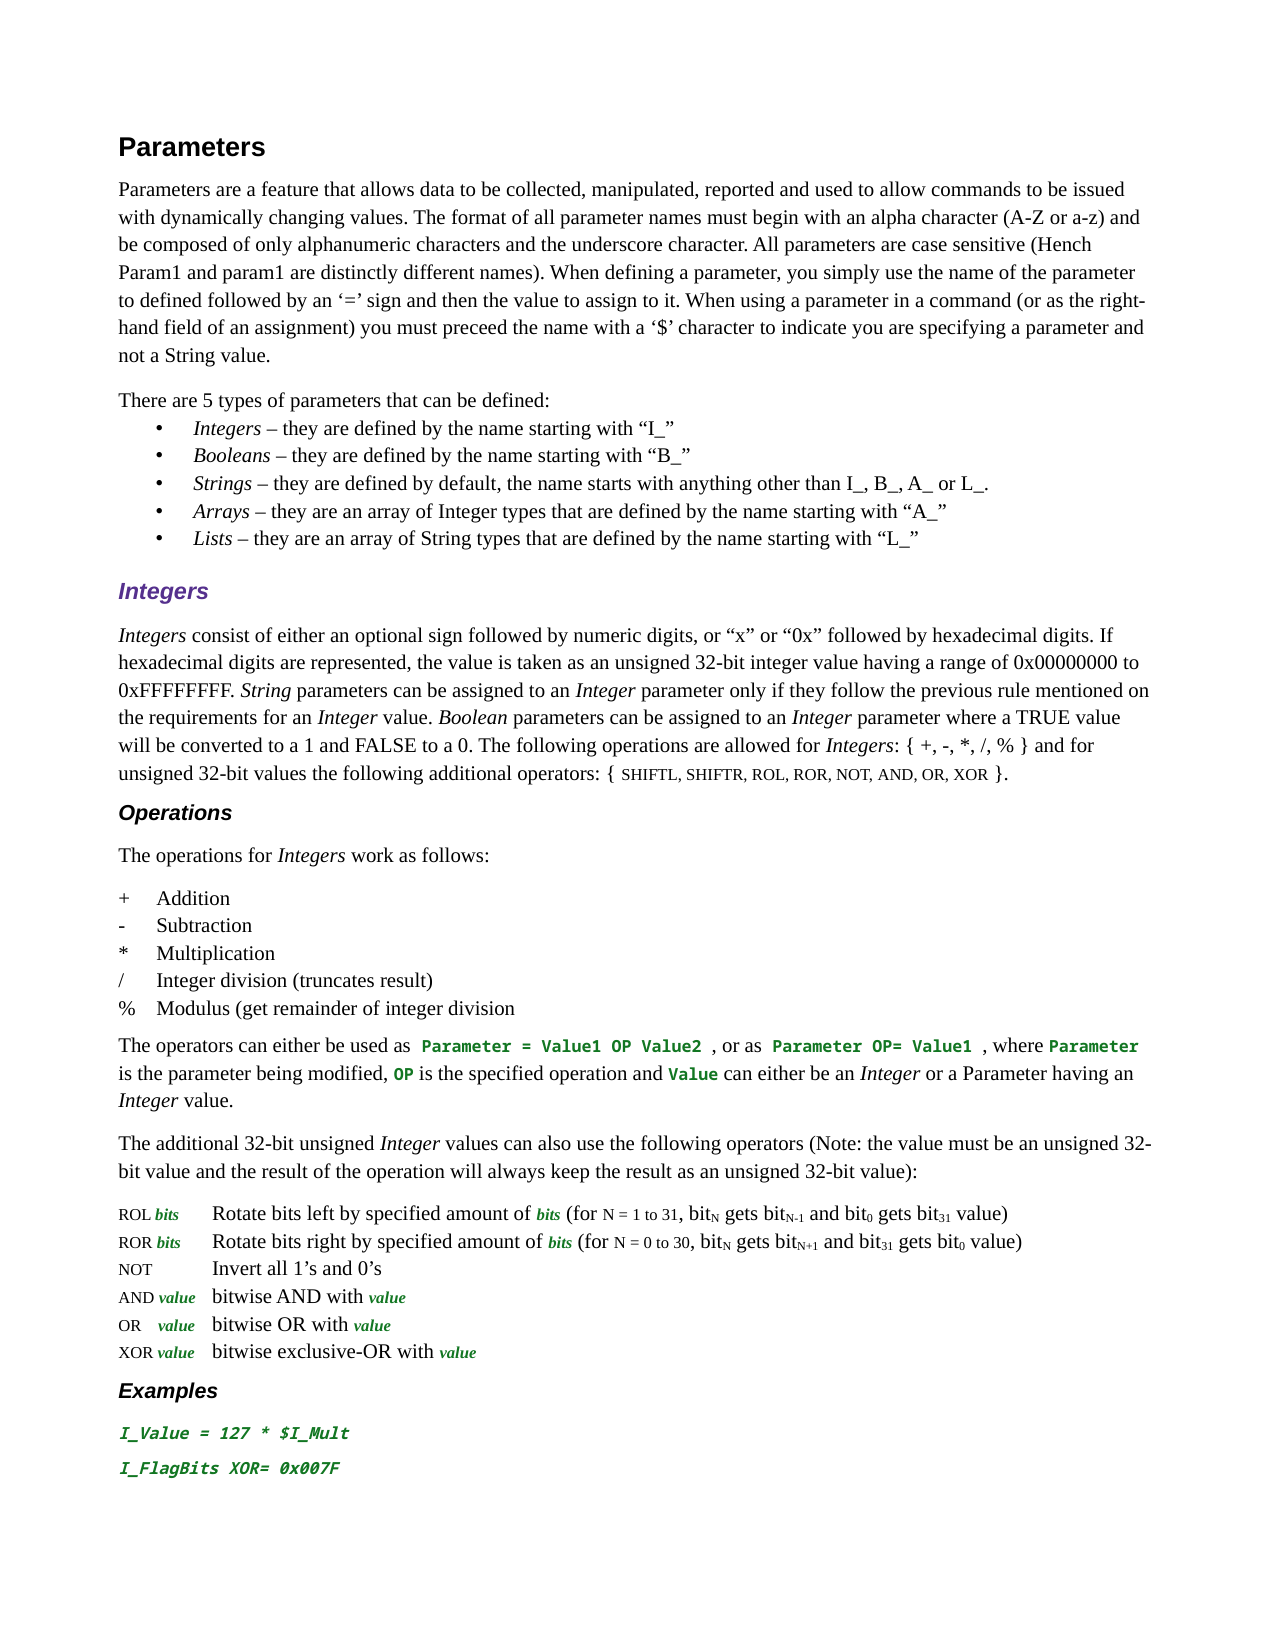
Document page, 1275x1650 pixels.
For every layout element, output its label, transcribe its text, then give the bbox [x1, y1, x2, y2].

text ROR bits Rotate bits right by specified amount of bits (for N = 0 to 30, bitN gets bitN+1 and bit31 gets bit0 value) [118, 1229, 1157, 1253]
text + Addition [118, 886, 1157, 909]
list Arrays – they are an array of Integer types that are defined by the name starting with “A_” [156, 499, 1157, 523]
subtitle Operations [118, 800, 1157, 825]
text AND value bitwise AND with value [118, 1284, 1157, 1308]
text NOT Invert all 1’s and 0’s [118, 1256, 1157, 1280]
text - Subtraction [118, 913, 1157, 937]
text The operations for Integers work as follows: [118, 843, 1157, 867]
text % Modulus (get remainder of integer division [118, 996, 1157, 1020]
list Integers – they are defined by the name starting with “I_” [156, 416, 1157, 440]
text / Integer division (truncates result) [118, 968, 1157, 992]
list Booleans – they are defined by the name starting with “B_” [156, 443, 1157, 467]
text XOR value bitwise exclusive-OR with value [118, 1339, 1157, 1363]
list Lists – they are an array of String types that are defined by the name starting with “L_” [156, 526, 1157, 550]
text OR value bitwise OR with value [118, 1312, 1157, 1336]
text There are 5 types of parameters that can be defined: [118, 388, 1157, 412]
subtitle Integers [118, 578, 1157, 604]
text Parameters are a feature that allows data to be collected, manipulated, reported and used to allow commands to be issued with dynamically changing values. The format of all parameter names must begin with an alpha character (A-Z or a-z) and be composed of only alphanumeric characters and the underscore character. All parameters are case sensitive (Hench Param1 and param1 are distinctly different names). When defining a parameter, you simply use the name of the parameter to defined followed by an ‘=’ sign and then the value to assign to it. When using a parameter in a command (or as the right-hand field of an assignment) you must preceed the name with a ‘$’ character to indicate you are specifying a parameter and not a String value. [118, 177, 1157, 367]
text I_Value = 127 * $I_Mult [118, 1421, 1157, 1444]
subtitle Examples [118, 1379, 1157, 1403]
text * Multiplication [118, 941, 1157, 965]
text Integers consist of either an optional sign followed by numeric digits, or “x” or “0x” followed by hexadecimal digits. If hexadecimal digits are represented, the value is taken as an unsigned 32-bit integer value having a range of 0x00000000 to 0xFFFFFFFF. String parameters can be assigned to an Integer parameter only if they follow the previous rule mentioned on the requirements for an Integer value. Boolean parameters can be assigned to an Integer parameter where a TRUE value will be converted to a 1 and FALSE to a 0. The following operations are allowed for Integers: { +, -, *, /, % } and for unsigned 32-bit values the following additional operators: { SHIFTL, SHIFTR, ROL, ROR, NOT, AND, OR, XOR }. [118, 622, 1157, 784]
text The operators can either be used as Parameter = Value1 OP Value2 , or as Parameter OP= Value1 , where Parameter is the parameter being modified, OP is the specified operation and Value can either be an Integer or a Parameter having an Integer value. [118, 1032, 1157, 1112]
text The additional 32-bit unsigned Integer values can also use the following operators (Note: the value must be an unsigned 32-bit value and the result of the operation will always keep the result as an unsigned 32-bit value): [118, 1131, 1157, 1183]
list Strings – they are defined by default, the name starts with anything other than I_, B_, A_ or L_. [156, 471, 1157, 495]
text I_FlagBits XOR= 0x007F [118, 1456, 1157, 1479]
text ROL bits Rotate bits left by specified amount of bits (for N = 1 to 31, bitN gets bitN-1 and bit0 gets bit31 value) [118, 1201, 1157, 1225]
subtitle Parameters [118, 131, 1157, 162]
